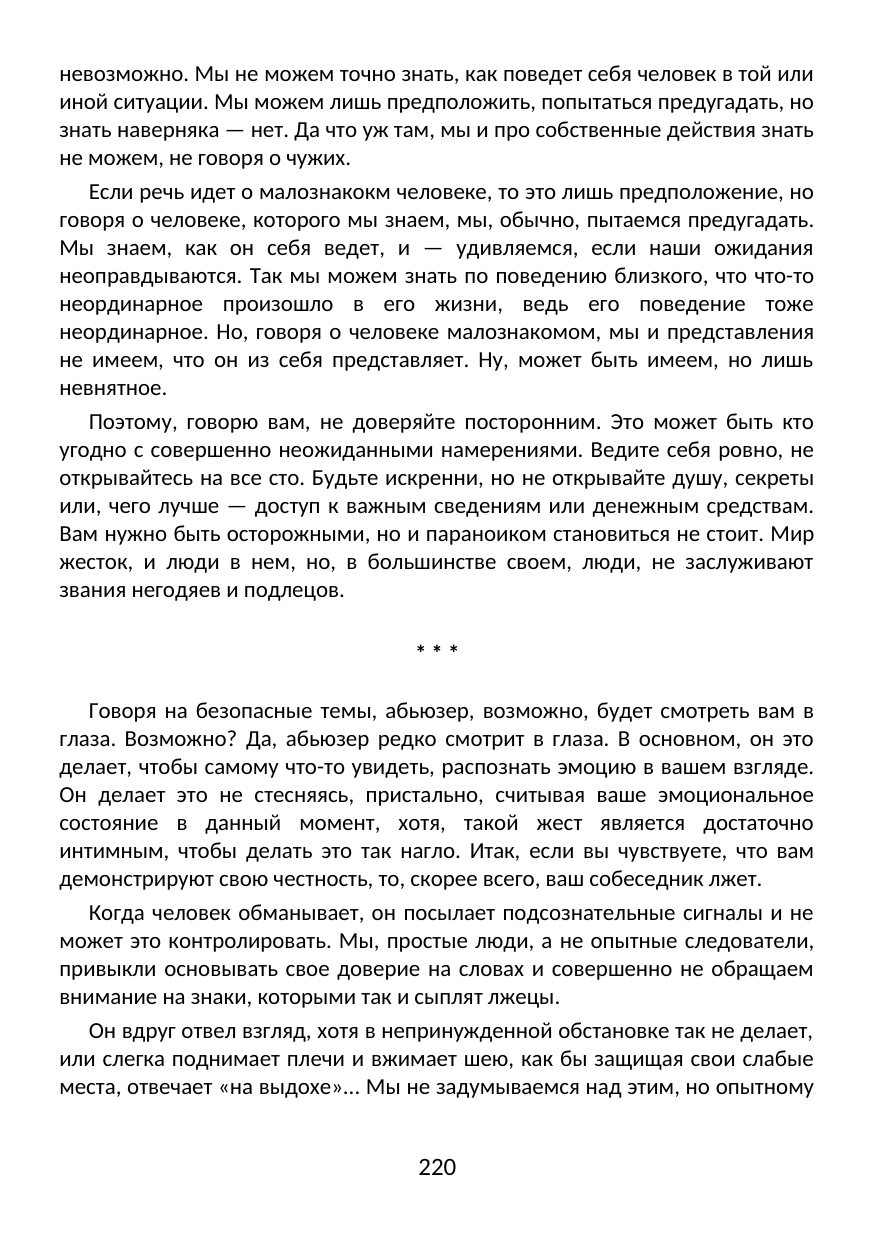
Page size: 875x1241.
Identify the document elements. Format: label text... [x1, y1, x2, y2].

text Он вдруг отвел взгляд, хотя в непринужденной обстановке так не делает, или слегка поднимает плечи и вжимает шею, как бы защищая свои слабые места, отвечает «на выдохе»... Мы не задумываемся над этим, но опытному [59, 1016, 815, 1100]
text Поэтому, говорю вам, не доверяйте посторонним. Это может быть кто угодно с совершенно неожиданными намерениями. Ведите себя ровно, не открывайтесь на все сто. Будьте искренни, но не открывайте душу, секреты или, чего лучше — доступ к важным сведениям или денежным средствам. Вам нужно быть осторожными, но и параноиком становиться не стоит. Мир жесток, и люди в нем, но, в большинстве своем, люди, не заслуживают звания негодяев и подлецов. [59, 407, 815, 603]
subtitle * * * [59, 639, 815, 667]
text невозможно. Мы не можем точно знать, как поведет себя человек в той или иной ситуации. Мы можем лишь предположить, попытаться предугадать, но знать наверняка — нет. Да что уж там, мы и про собственные действия знать не можем, не говоря о чужих. [59, 59, 815, 171]
text Когда человек обманывает, он посылает подсознательные сигналы и не может это контролировать. Мы, простые люди, а не опытные следователи, привыкли основывать свое доверие на словах и совершенно не обращаем внимание на знаки, которыми так и сыплят лжецы. [59, 898, 815, 1010]
text Если речь идет о малознакокм человеке, то это лишь предположение, но говоря о человеке, которого мы знаем, мы, обычно, пытаемся предугадать. Мы знаем, как он себя ведет, и — удивляемся, если наши ожидания неоправдываются. Так мы можем знать по поведению близкого, что что-то неординарное произошло в его жизни, ведь его поведение тоже неординарное. Но, говоря о человеке малознакомом, мы и представления не имеем, что он из себя представляет. Ну, может быть имеем, но лишь невнятное. [59, 177, 815, 401]
text Говоря на безопасные темы, абьюзер, возможно, будет смотреть вам в глаза. Возможно? Да, абьюзер редко смотрит в глаза. В основном, он это делает, чтобы самому что-то увидеть, распознать эмоцию в вашем взгляде. Он делает это не стесняясь, пристально, считывая ваше эмоциональное состояние в данный момент, хотя, такой жест является достаточно интимным, чтобы делать это так нагло. Итак, если вы чувствуете, что вам демонстрируют свою честность, то, скорее всего, ваш собеседник лжет. [59, 696, 815, 892]
